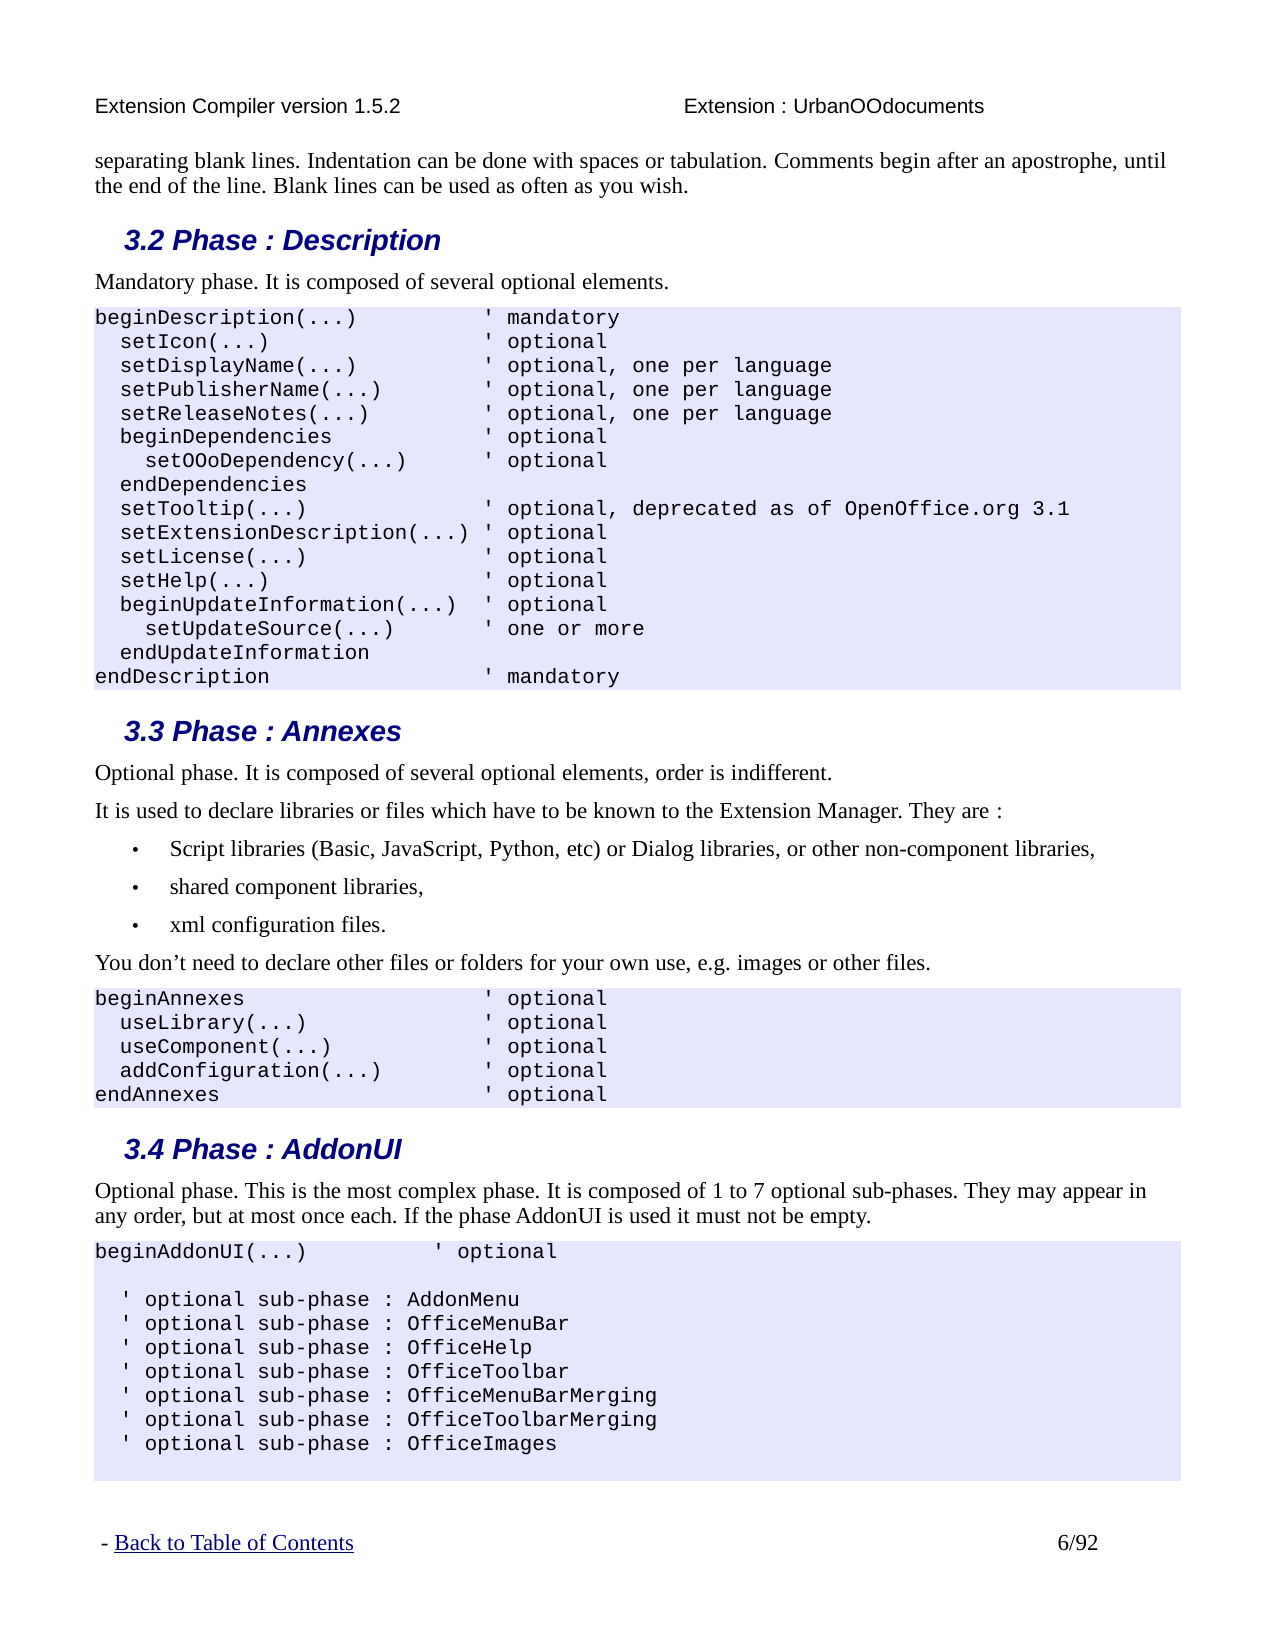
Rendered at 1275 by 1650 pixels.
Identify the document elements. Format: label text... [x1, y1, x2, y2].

text ' optional sub-phase : OfficeHelp [94, 1337, 1181, 1361]
list shared component libraries, [132, 874, 1181, 899]
subtitle Phase : Description [124, 223, 1181, 256]
text Optional phase. It is composed of several optional elements, order is indifferent. [94, 760, 1181, 785]
text ' optional sub-phase : OfficeToolbarMerging [94, 1409, 1181, 1433]
text endDependencies [94, 474, 1181, 498]
text setTooltip(...) ' optional, deprecated as of OpenOffice.org 3.1 [94, 498, 1181, 522]
text endAnnexes ' optional [94, 1084, 1181, 1108]
text Optional phase. This is the most complex phase. It is composed of 1 to 7 optional sub-phases. They may appear in any order, but at most once each. If the phase AddonUI is used it must not be empty. [94, 1178, 1181, 1229]
subtitle Phase : Annexes [124, 715, 1181, 747]
text setUpdateSource(...) ' one or more [94, 618, 1181, 642]
text ' optional sub-phase : OfficeMenuBar [94, 1313, 1181, 1337]
text ' optional sub-phase : OfficeMenuBarMerging [94, 1385, 1181, 1409]
text beginUpdateInformation(...) ' optional [94, 594, 1181, 618]
text setDisplayName(...) ' optional, one per language [94, 354, 1181, 378]
text It is used to declare libraries or files which have to be known to the Extension Manager. They are : [94, 798, 1181, 823]
text beginAnnexes ' optional [94, 988, 1181, 1012]
list xml configuration files. [132, 912, 1181, 937]
subtitle Phase : AddonUI [124, 1133, 1181, 1165]
text beginDescription(...) ' mandatory [94, 307, 1181, 331]
text endDescription ' mandatory [94, 666, 1181, 690]
text setPublisherName(...) ' optional, one per language [94, 378, 1181, 402]
text ' optional sub-phase : OfficeToolbar [94, 1361, 1181, 1385]
text beginAddonUI(...) ' optional [94, 1241, 1181, 1265]
text You don’t need to declare other files or folders for your own use, e.g. images or other files. [94, 950, 1181, 976]
text setExtensionDescription(...) ' optional [94, 522, 1181, 546]
list Script libraries (Basic, JavaScript, Python, etc) or Dialog libraries, or other non-component libraries, [132, 836, 1181, 861]
text beginDependencies ' optional [94, 426, 1181, 450]
text setIcon(...) ' optional [94, 331, 1181, 354]
text setReleaseNotes(...) ' optional, one per language [94, 402, 1181, 426]
text useLibrary(...) ' optional [94, 1012, 1181, 1036]
text useComponent(...) ' optional [94, 1036, 1181, 1060]
text setOOoDependency(...) ' optional [94, 450, 1181, 474]
text Mandatory phase. It is composed of several optional elements. [94, 268, 1181, 294]
text addConfiguration(...) ' optional [94, 1060, 1181, 1084]
text ' optional sub-phase : AddonMenu [94, 1289, 1181, 1313]
text setLicense(...) ' optional [94, 546, 1181, 570]
text ' optional sub-phase : OfficeImages [94, 1433, 1181, 1457]
text separating blank lines. Indentation can be done with spaces or tabulation. Comments begin after an apostrophe, until the end of the line. Blank lines can be used as often as you wish. [94, 147, 1181, 198]
text setHelp(...) ' optional [94, 570, 1181, 594]
text endUpdateInformation [94, 642, 1181, 666]
